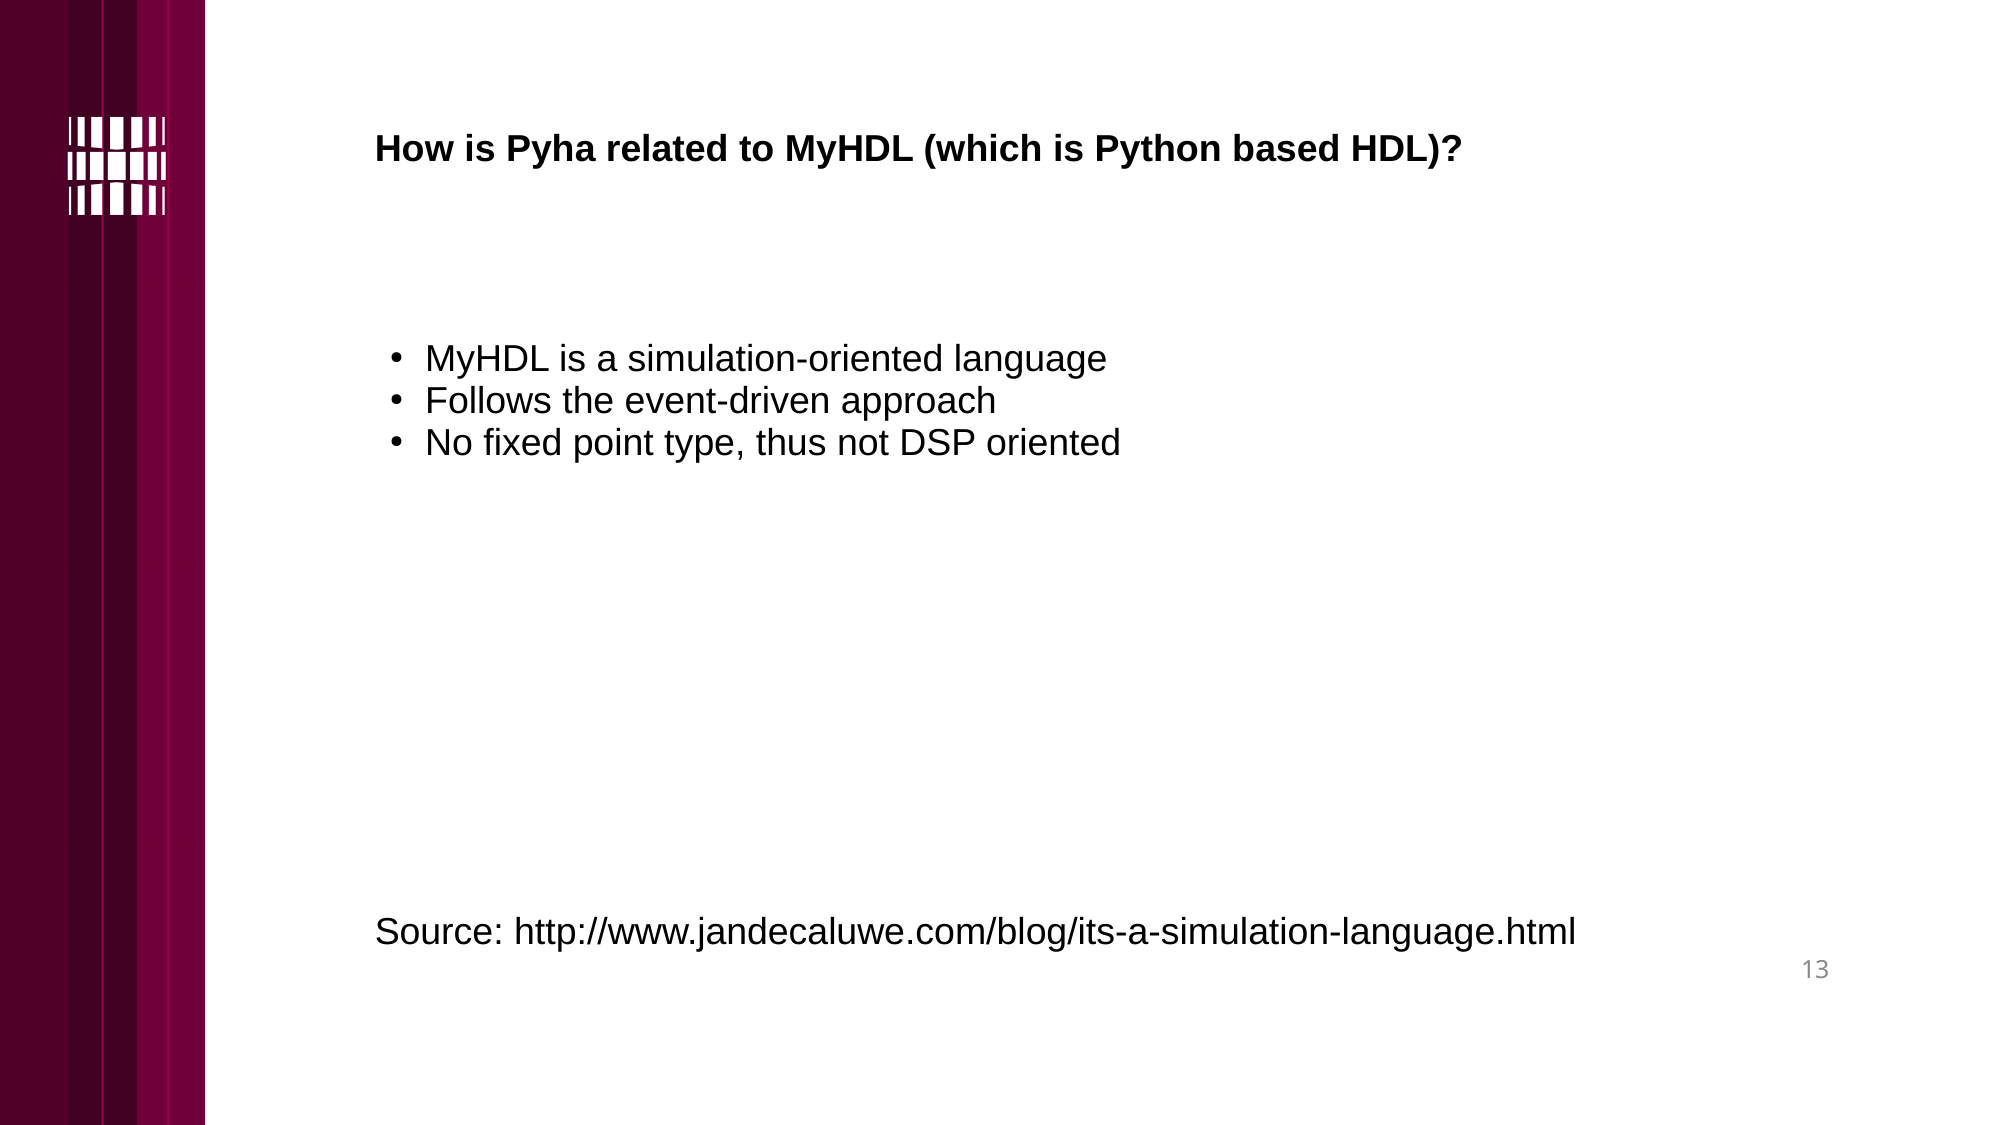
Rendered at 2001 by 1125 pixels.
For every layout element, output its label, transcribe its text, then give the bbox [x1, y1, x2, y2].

text_box Source: http://www.jandecaluwe.com/blog/its-a-simulation-language.html [360, 903, 1592, 961]
text_box MyHDL is a simulation-oriented language Follows the event-driven approach No fixed point type, thus not DSP oriented [375, 329, 1137, 471]
text_box How is Pyha related to MyHDL (which is Python based HDL)? [360, 120, 1480, 177]
